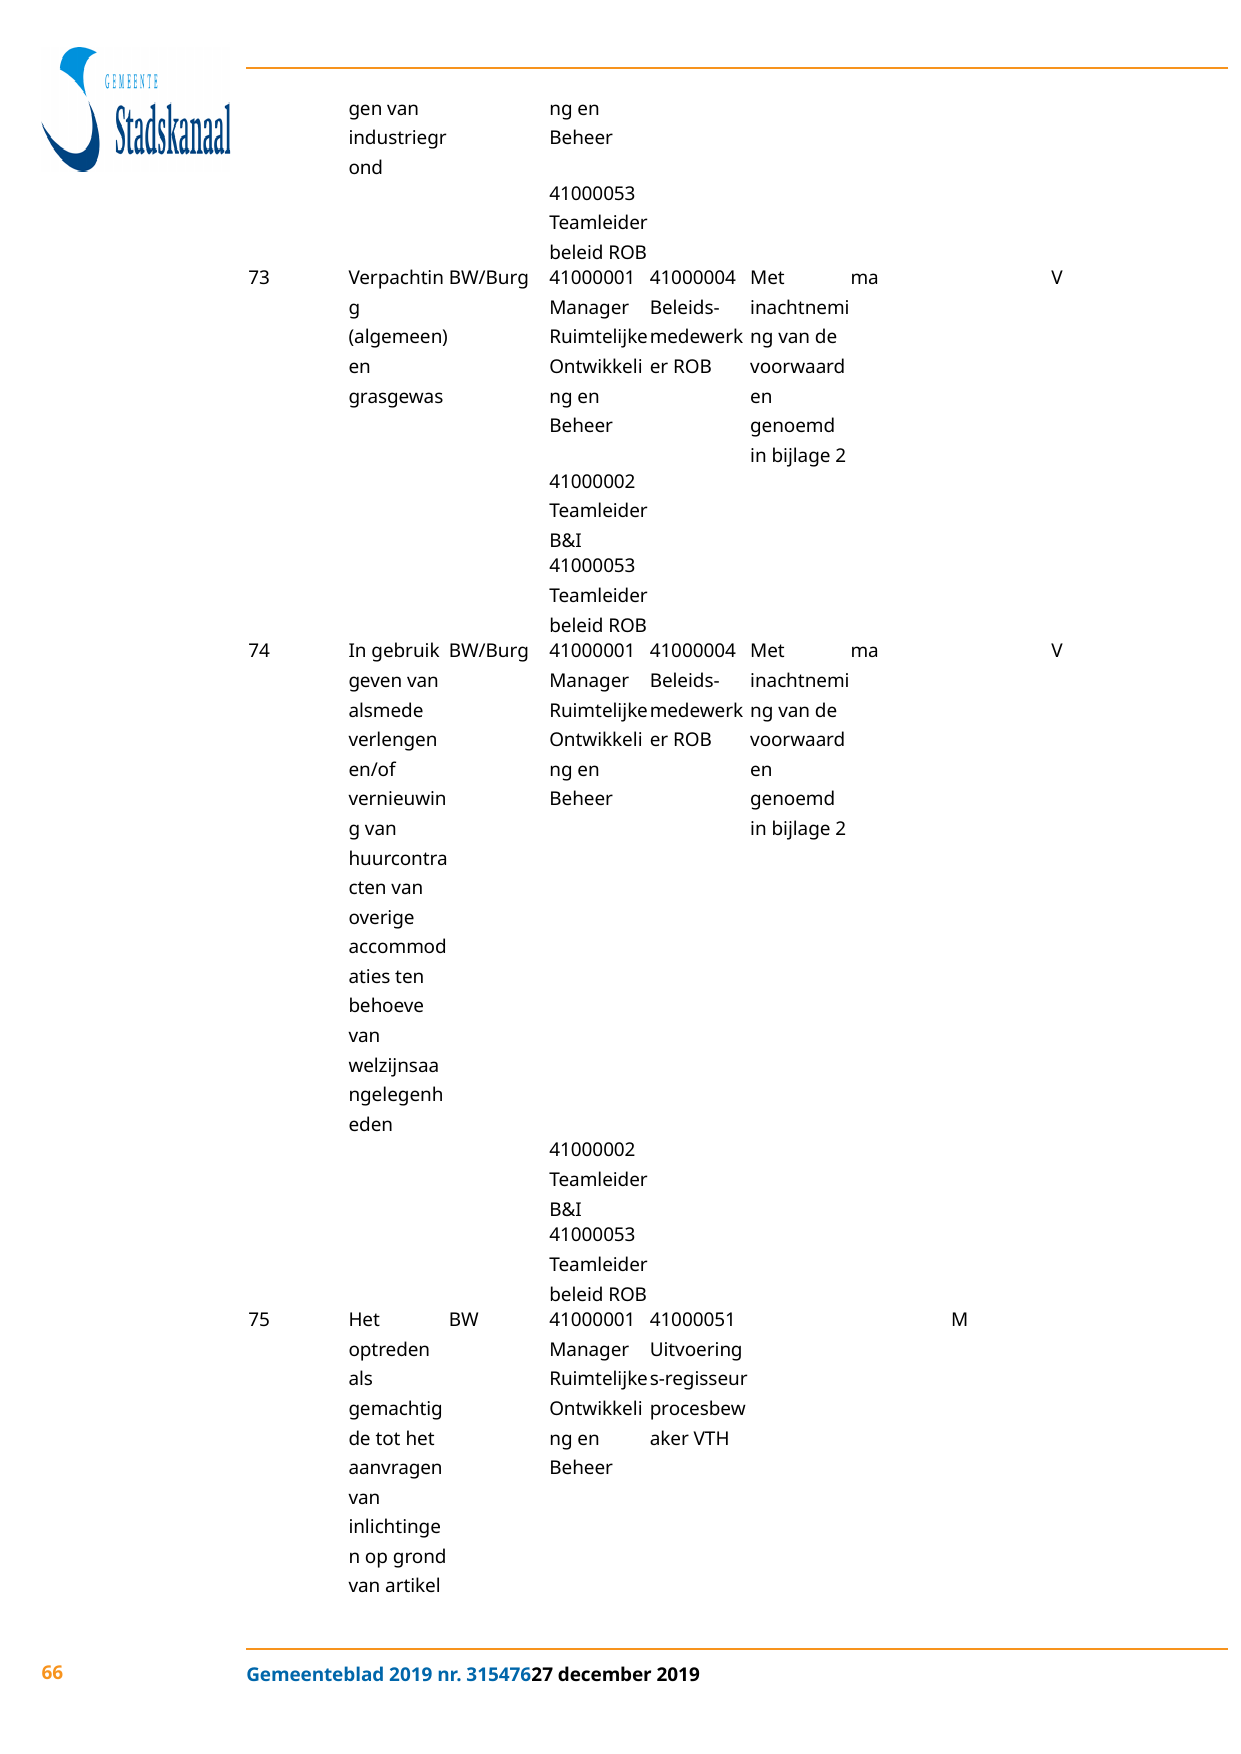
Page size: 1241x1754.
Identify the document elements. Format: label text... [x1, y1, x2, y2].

table_cell [449, 553, 549, 638]
table_cell In gebruik geven van alsmede verlengen en/of vernieuwing van huurcontracten van overige accommodaties ten behoeve van welzijnsaangelegenheden [348, 638, 449, 1137]
table_cell [750, 95, 850, 180]
table_cell [449, 1222, 549, 1306]
table_cell ng en Beheer [549, 95, 649, 180]
table_cell [750, 1137, 850, 1222]
table_cell [951, 95, 1051, 180]
table_cell [1051, 1222, 1152, 1306]
table_cell [850, 468, 951, 553]
table_cell Verpachting (algemeen) en grasgewas [348, 265, 449, 468]
table_cell [750, 180, 850, 264]
table_cell 41000002 Teamleider B&I [549, 1137, 649, 1222]
table_cell [1051, 95, 1152, 180]
table_cell [951, 180, 1051, 264]
table_cell [951, 1137, 1051, 1222]
table_cell [850, 95, 951, 180]
table_cell [449, 95, 549, 180]
table_cell [650, 1137, 750, 1222]
table_cell V [1051, 638, 1152, 1137]
table_cell Met inachtneming van de voorwaarden genoemd in bijlage 2 [750, 638, 850, 1137]
table_cell 41000051 Uitvoerings-regisseur procesbewaker VTH [650, 1306, 750, 1598]
table_cell 41000053 Teamleider beleid ROB [549, 1222, 649, 1306]
table_cell Het optreden als gemachtigde tot het aanvragen van inlichtingen op grond van artikel [348, 1306, 449, 1598]
table_cell V [1051, 265, 1152, 468]
table_cell [951, 553, 1051, 638]
table_cell [850, 1306, 951, 1598]
table_cell ma [850, 638, 951, 1137]
table_cell 41000053 Teamleider beleid ROB [549, 553, 649, 638]
table_cell [951, 638, 1051, 1137]
table_cell [348, 468, 449, 553]
table_cell 41000004 Beleids-medewerker ROB [650, 638, 750, 1137]
table_cell [850, 1137, 951, 1222]
table_cell [449, 1137, 549, 1222]
table_cell [650, 180, 750, 264]
table_cell [850, 553, 951, 638]
table_cell 41000004 Beleids-medewerker ROB [650, 265, 750, 468]
table_cell ma [850, 265, 951, 468]
table_cell [348, 1222, 449, 1306]
table_cell [1051, 553, 1152, 638]
table_cell 73 [248, 265, 348, 468]
table_cell gen van industriegrond [348, 95, 449, 180]
table_cell [1051, 180, 1152, 264]
table_cell [248, 553, 348, 638]
table_cell [650, 95, 750, 180]
table_cell [449, 468, 549, 553]
table_cell [650, 553, 750, 638]
table_cell [750, 553, 850, 638]
table_cell [750, 1222, 850, 1306]
table_cell [750, 1306, 850, 1598]
table_cell 41000001 Manager Ruimtelijke Ontwikkeling en Beheer [549, 638, 649, 1137]
table_cell [1051, 1306, 1152, 1598]
table_cell [449, 180, 549, 264]
table_cell [1051, 1137, 1152, 1222]
table_cell [951, 468, 1051, 553]
table_cell [650, 1222, 750, 1306]
table_cell [951, 265, 1051, 468]
table_cell BW [449, 1306, 549, 1598]
table_cell [348, 1137, 449, 1222]
table_cell [650, 468, 750, 553]
table_cell 75 [248, 1306, 348, 1598]
table_cell 41000002 Teamleider B&I [549, 468, 649, 553]
table_cell 41000001 Manager Ruimtelijke Ontwikkeling en Beheer [549, 265, 649, 468]
picture [41, 47, 231, 172]
table_cell 41000053 Teamleider beleid ROB [549, 180, 649, 264]
table_cell [248, 468, 348, 553]
table_cell M [951, 1306, 1051, 1598]
table_cell [248, 1137, 348, 1222]
table_cell [850, 1222, 951, 1306]
table_cell [1051, 468, 1152, 553]
table_cell [951, 1222, 1051, 1306]
table_cell [850, 180, 951, 264]
table_cell Met inachtneming van de voorwaarden genoemd in bijlage 2 [750, 265, 850, 468]
table_cell [248, 180, 348, 264]
table_cell [348, 180, 449, 264]
table_cell [248, 1222, 348, 1306]
table_cell BW/Burg [449, 638, 549, 1137]
table_cell [348, 553, 449, 638]
table_cell [750, 468, 850, 553]
table_cell 41000001 Manager Ruimtelijke Ontwikkeling en Beheer [549, 1306, 649, 1598]
table_cell [248, 95, 348, 180]
table_cell BW/Burg [449, 265, 549, 468]
table_cell 74 [248, 638, 348, 1137]
